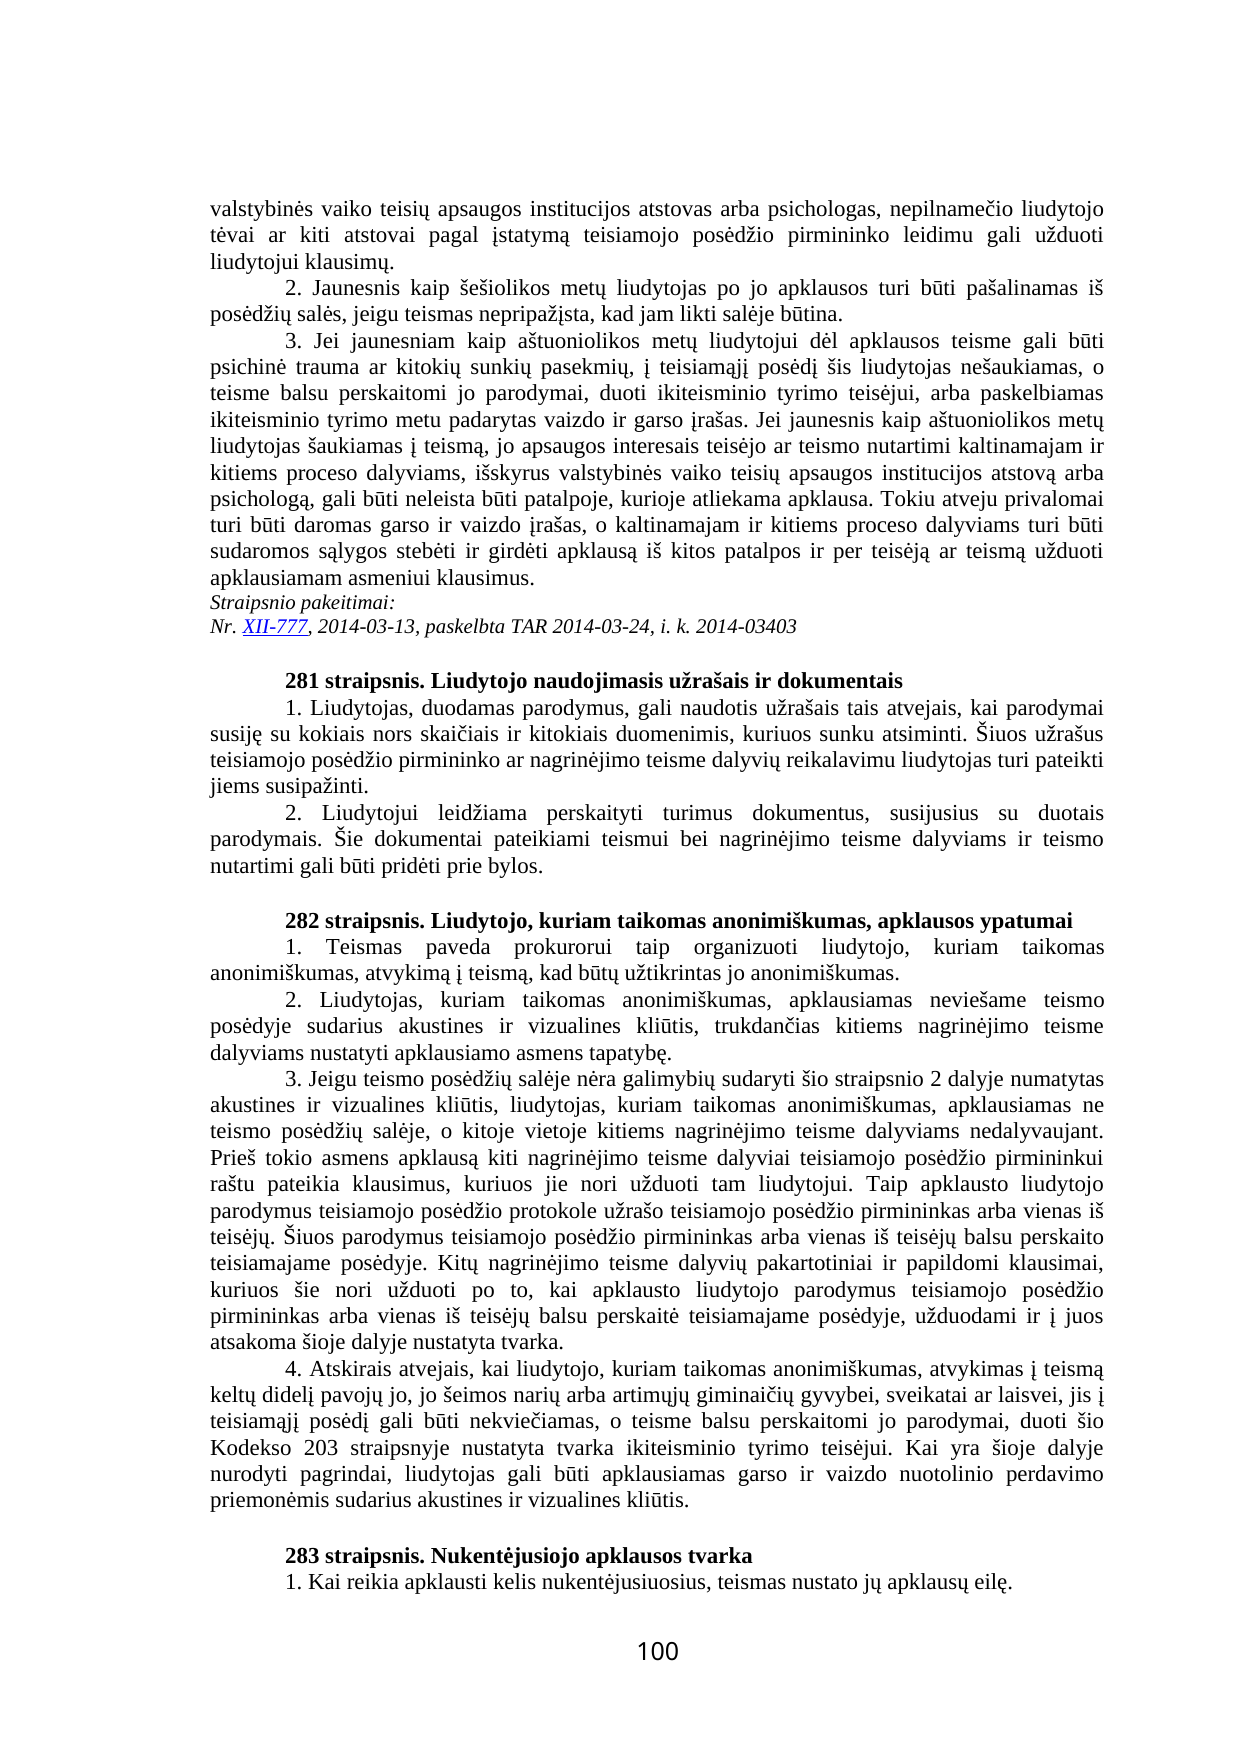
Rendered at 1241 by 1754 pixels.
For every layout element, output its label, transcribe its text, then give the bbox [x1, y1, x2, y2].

text 1. Kai reikia apklausti kelis nukentėjusiuosius, teismas nustato jų apklausų eilę. [210, 1568, 1106, 1594]
text 282 straipsnis. Liudytojo, kuriam taikomas anonimiškumas, apklausos ypatumai [285, 907, 1106, 933]
text 2. Liudytojas, kuriam taikomas anonimiškumas, apklausiamas neviešame teismo posėdyje sudarius akustines ir vizualines kliūtis, trukdančias kitiems nagrinėjimo teisme dalyviams nustatyti apklausiamo asmens tapatybę. [210, 986, 1106, 1065]
text 4. Atskirais atvejais, kai liudytojo, kuriam taikomas anonimiškumas, atvykimas į teismą keltų didelį pavojų jo, jo šeimos narių arba artimųjų giminaičių gyvybei, sveikatai ar laisvei, jis į teisiamąjį posėdį gali būti nekviečiamas, o teisme balsu perskaitomi jo parodymai, duoti šio Kodekso 203 straipsnyje nustatyta tvarka ikiteisminio tyrimo teisėjui. Kai yra šioje dalyje nurodyti pagrindai, liudytojas gali būti apklausiamas garso ir vaizdo nuotolinio perdavimo priemonėmis sudarius akustines ir vizualines kliūtis. [210, 1355, 1106, 1513]
text valstybinės vaiko teisių apsaugos institucijos atstovas arba psichologas, nepilnamečio liudytojo tėvai ar kiti atstovai pagal įstatymą teisiamojo posėdžio pirmininko leidimu gali užduoti liudytojui klausimų. [210, 195, 1106, 274]
text 3. Jeigu teismo posėdžių salėje nėra galimybių sudaryti šio straipsnio 2 dalyje numatytas akustines ir vizualines kliūtis, liudytojas, kuriam taikomas anonimiškumas, apklausiamas ne teismo posėdžių salėje, o kitoje vietoje kitiems nagrinėjimo teisme dalyviams nedalyvaujant. Prieš tokio asmens apklausą kiti nagrinėjimo teisme dalyviai teisiamojo posėdžio pirmininkui raštu pateikia klausimus, kuriuos jie nori užduoti tam liudytojui. Taip apklausto liudytojo parodymus teisiamojo posėdžio protokole užrašo teisiamojo posėdžio pirmininkas arba vienas iš teisėjų. Šiuos parodymus teisiamojo posėdžio pirmininkas arba vienas iš teisėjų balsu perskaito teisiamajame posėdyje. Kitų nagrinėjimo teisme dalyvių pakartotiniai ir papildomi klausimai, kuriuos šie nori užduoti po to, kai apklausto liudytojo parodymus teisiamojo posėdžio pirmininkas arba vienas iš teisėjų balsu perskaitė teisiamajame posėdyje, užduodami ir į juos atsakoma šioje dalyje nustatyta tvarka. [210, 1065, 1106, 1355]
text Straipsnio pakeitimai: [210, 590, 1106, 614]
text 281 straipsnis. Liudytojo naudojimasis užrašais ir dokumentais [210, 667, 1106, 693]
text Nr. XII-777, 2014-03-13, paskelbta TAR 2014-03-24, i. k. 2014-03403 [210, 614, 1106, 638]
text 3. Jei jaunesniam kaip aštuoniolikos metų liudytojui dėl apklausos teisme gali būti psichinė trauma ar kitokių sunkių pasekmių, į teisiamąjį posėdį šis liudytojas nešaukiamas, o teisme balsu perskaitomi jo parodymai, duoti ikiteisminio tyrimo teisėjui, arba paskelbiamas ikiteisminio tyrimo metu padarytas vaizdo ir garso įrašas. Jei jaunesnis kaip aštuoniolikos metų liudytojas šaukiamas į teismą, jo apsaugos interesais teisėjo ar teismo nutartimi kaltinamajam ir kitiems proceso dalyviams, išskyrus valstybinės vaiko teisių apsaugos institucijos atstovą arba psichologą, gali būti neleista būti patalpoje, kurioje atliekama apklausa. Tokiu atveju privalomai turi būti daromas garso ir vaizdo įrašas, o kaltinamajam ir kitiems proceso dalyviams turi būti sudaromos sąlygos stebėti ir girdėti apklausą iš kitos patalpos ir per teisėją ar teismą užduoti apklausiamam asmeniui klausimus. [210, 327, 1106, 590]
text 2. Liudytojui leidžiama perskaityti turimus dokumentus, susijusius su duotais parodymais. Šie dokumentai pateikiami teismui bei nagrinėjimo teisme dalyviams ir teismo nutartimi gali būti pridėti prie bylos. [210, 799, 1106, 878]
text 2. Jaunesnis kaip šešiolikos metų liudytojas po jo apklausos turi būti pašalinamas iš posėdžių salės, jeigu teismas nepripažįsta, kad jam likti salėje būtina. [210, 274, 1106, 327]
text 283 straipsnis. Nukentėjusiojo apklausos tvarka [210, 1542, 1106, 1568]
text 1. Teismas paveda prokurorui taip organizuoti liudytojo, kuriam taikomas anonimiškumas, atvykimą į teismą, kad būtų užtikrintas jo anonimiškumas. [210, 933, 1106, 986]
text 1. Liudytojas, duodamas parodymus, gali naudotis užrašais tais atvejais, kai parodymai susiję su kokiais nors skaičiais ir kitokiais duomenimis, kuriuos sunku atsiminti. Šiuos užrašus teisiamojo posėdžio pirmininko ar nagrinėjimo teisme dalyvių reikalavimu liudytojas turi pateikti jiems susipažinti. [210, 693, 1106, 799]
